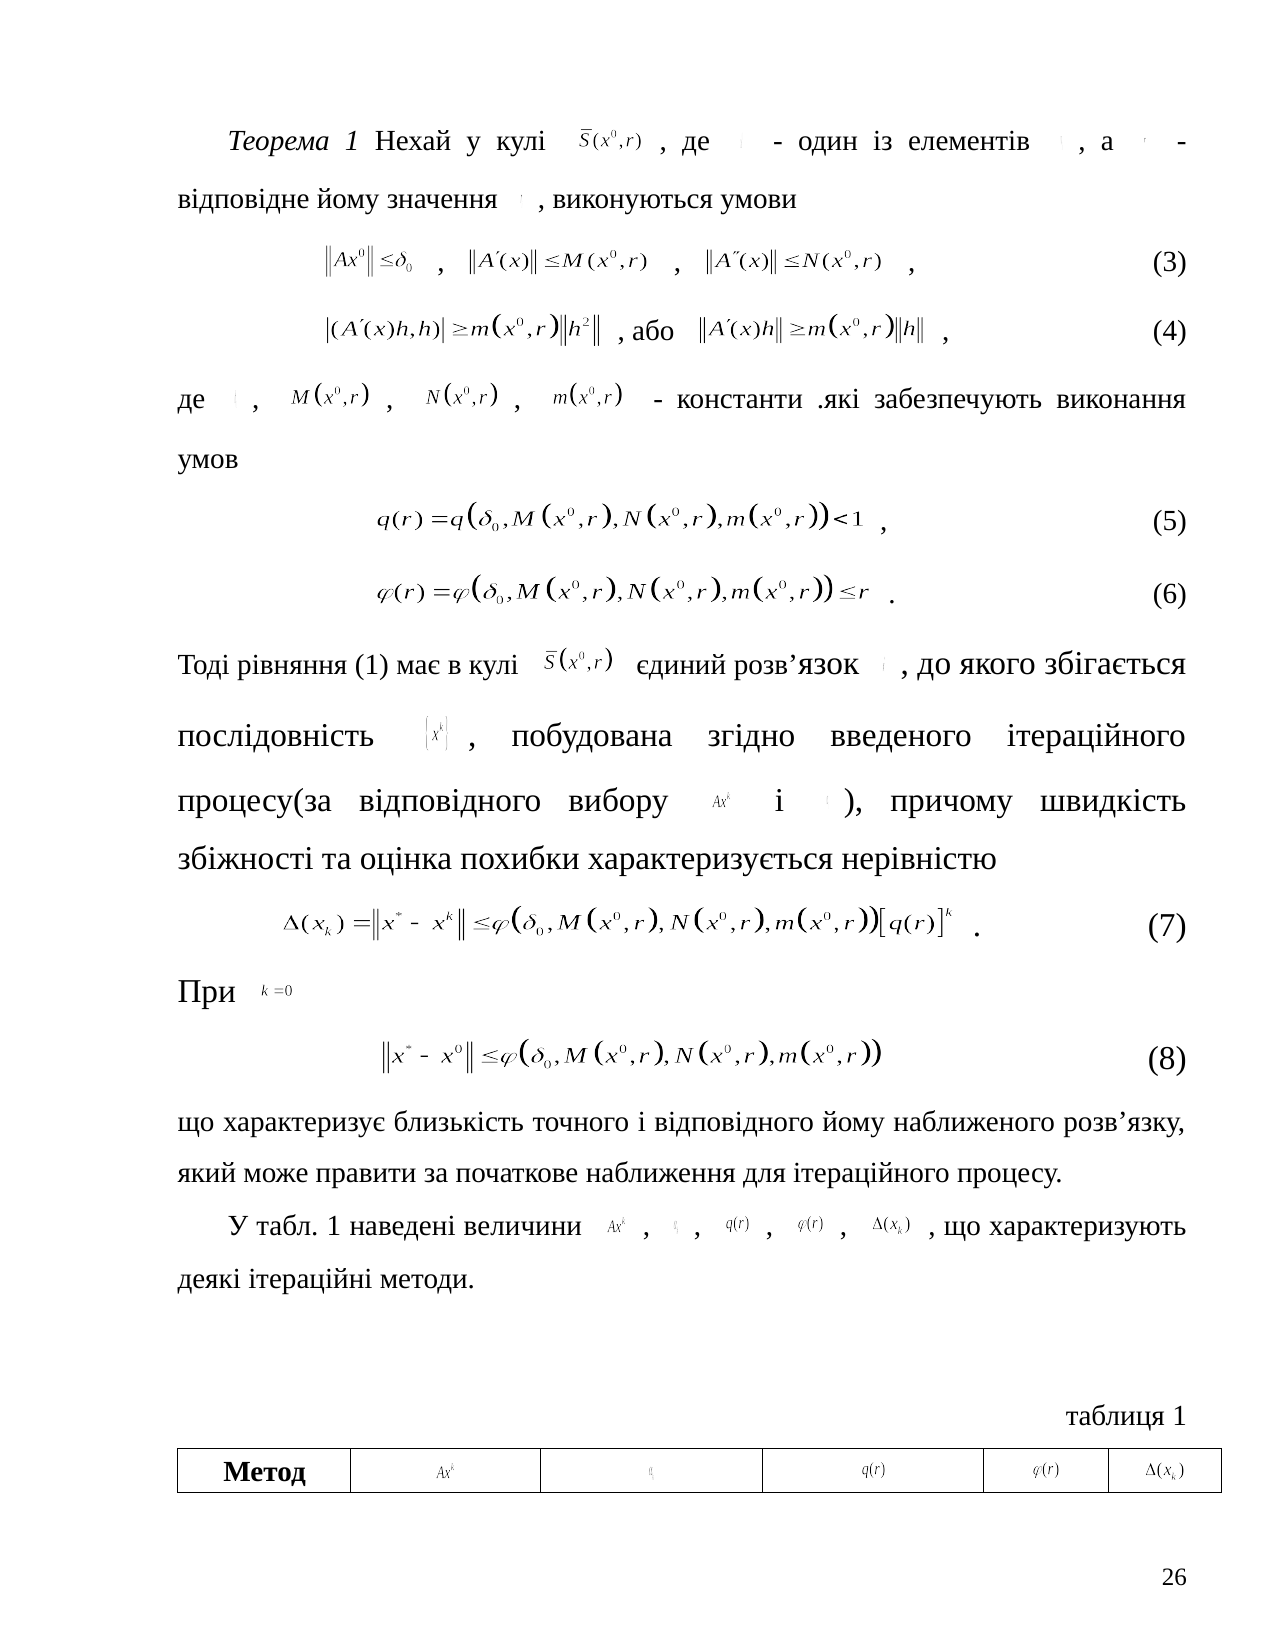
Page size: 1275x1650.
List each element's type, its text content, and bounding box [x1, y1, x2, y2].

text . (7) [973, 896, 1186, 952]
text таблиця 1 [177, 1398, 1186, 1432]
text [177, 304, 309, 356]
table_header Метод [178, 1449, 350, 1492]
table_header [541, 1449, 762, 1492]
text Теорема 1 Нехай у кулі , де - один із елементів , а - відповідне йому значення , виконуються умови [177, 118, 1186, 218]
text [177, 896, 264, 952]
text [177, 235, 309, 287]
table_header [351, 1449, 540, 1492]
text Тоді рівняння (1) має в кулі єдиний розв’язок , до якого збігається послідовність , побудована згідно введеного ітераційного процесу(за відповідного вибору і ), причому швидкість збіжності та оцінка похибки характеризується нерівністю [177, 638, 1186, 877]
text При [177, 972, 1186, 1010]
text [177, 1029, 364, 1085]
text де , , , - константи .які забезпечують виконання умов [177, 372, 1186, 475]
text У табл. 1 наведені величини , , , , , що характеризують деякі ітераційні методи. [177, 1205, 1186, 1295]
text , (5) [880, 492, 1186, 548]
text що характеризує близькість точного і відповідного йому наближеного розв’язку, який може правити за початкове наближення для ітераційного процесу. [177, 1104, 1186, 1188]
text (8) [898, 1029, 1186, 1085]
text , , , (3) [430, 235, 1186, 287]
text , (4) [942, 304, 1186, 356]
table_header [1109, 1449, 1221, 1492]
table_header [984, 1449, 1108, 1492]
text [177, 564, 359, 621]
table_header [763, 1449, 983, 1492]
text , або [617, 304, 681, 356]
text [177, 492, 359, 548]
text . (6) [888, 564, 1186, 621]
